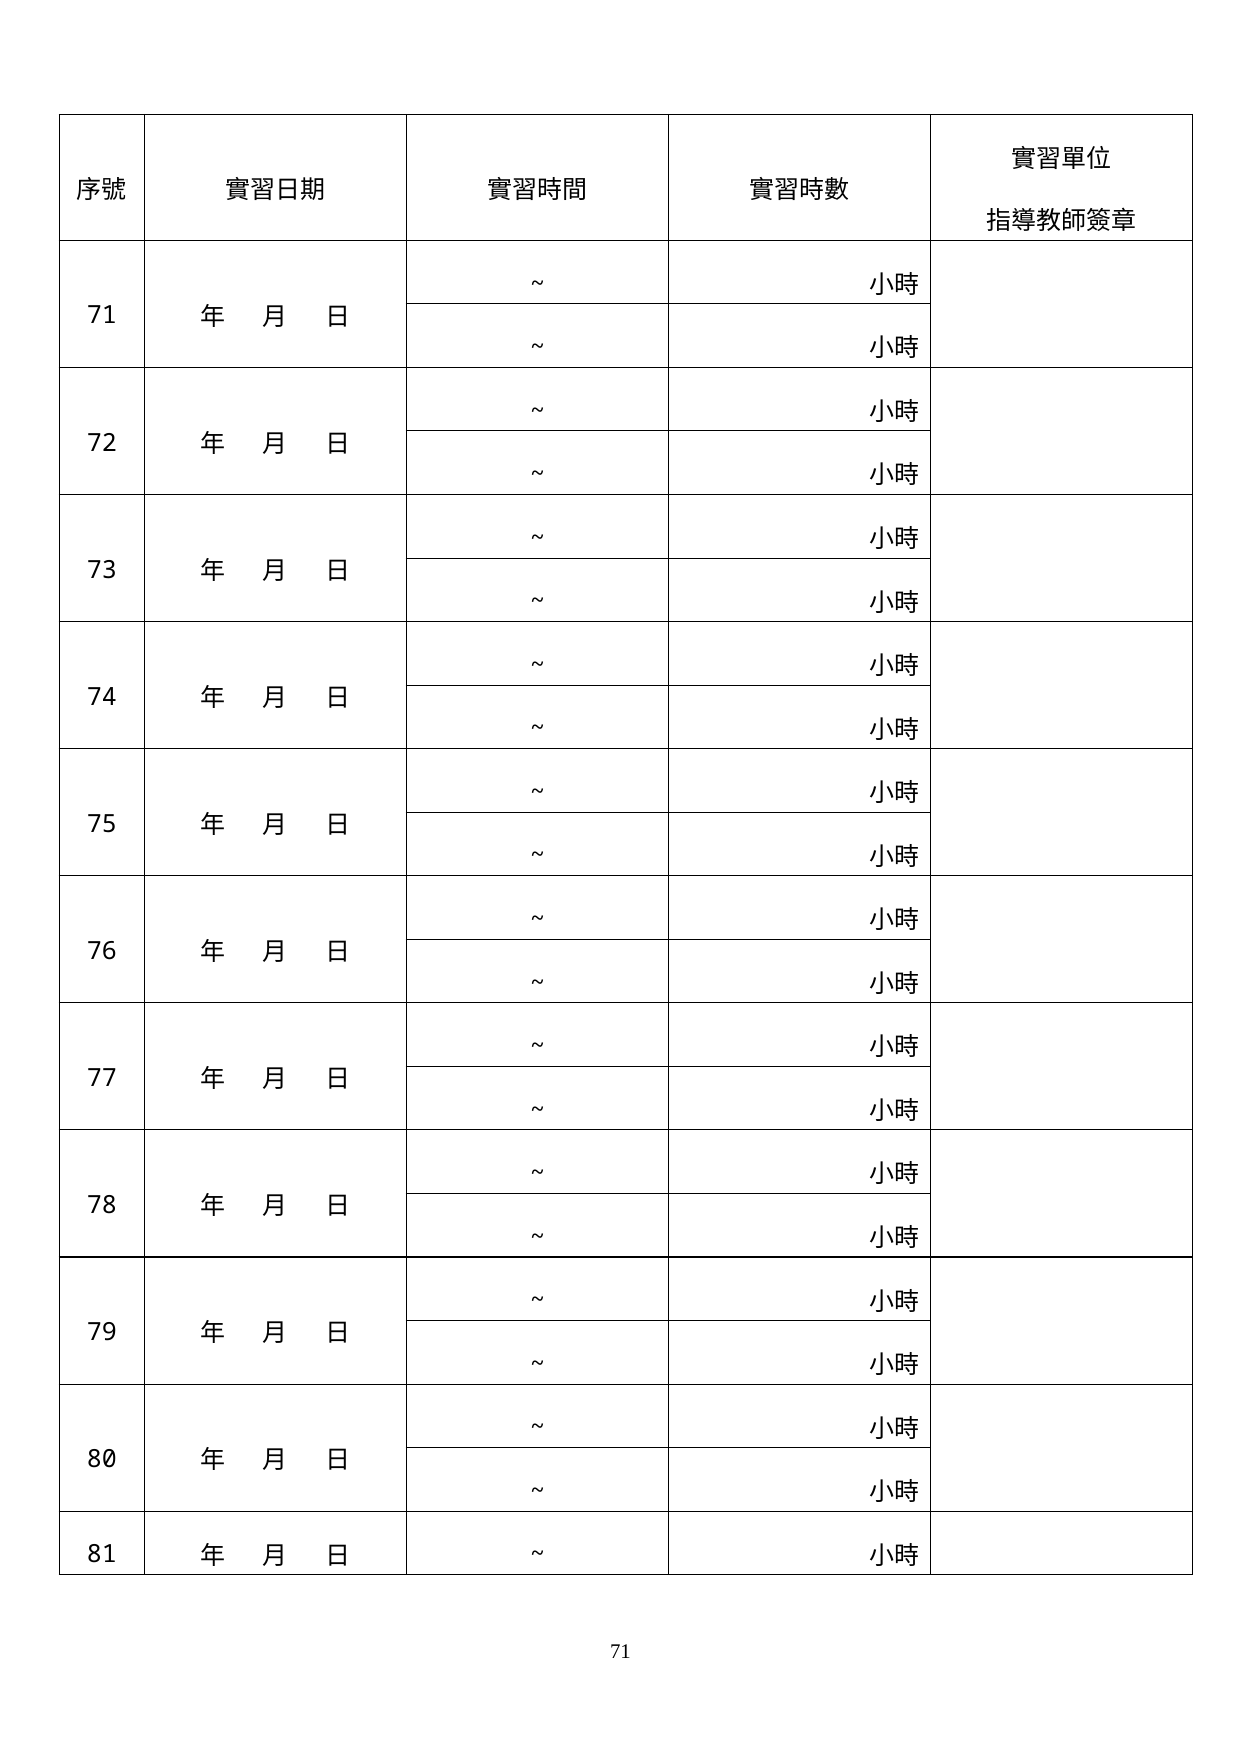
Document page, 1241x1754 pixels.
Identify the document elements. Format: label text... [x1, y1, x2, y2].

table_cell 78 [60, 1130, 144, 1256]
table_cell ~ [407, 1067, 668, 1129]
table_cell ~ [407, 749, 668, 812]
table_cell 年 月 日 [145, 241, 406, 367]
table_cell [931, 876, 1192, 1002]
table_cell ~ [407, 1512, 668, 1574]
table_cell 81 [60, 1512, 144, 1574]
table_cell ~ [407, 1448, 668, 1511]
table_cell ~ [407, 1258, 668, 1320]
table_cell 小時 [669, 749, 930, 812]
table_cell 73 [60, 495, 144, 621]
table_cell 年 月 日 [145, 1512, 406, 1574]
table_cell 年 月 日 [145, 749, 406, 875]
table_cell ~ [407, 876, 668, 939]
table_cell 年 月 日 [145, 495, 406, 621]
table_cell [931, 1258, 1192, 1383]
table_header 實習日期 [145, 115, 406, 240]
table_cell [931, 1385, 1192, 1511]
table_cell ~ [407, 241, 668, 303]
table_cell [931, 1003, 1192, 1129]
table_cell 小時 [669, 813, 930, 875]
table_cell ~ [407, 559, 668, 621]
table_cell 76 [60, 876, 144, 1002]
table_cell ~ [407, 1194, 668, 1256]
table_cell 小時 [669, 431, 930, 494]
table_header 實習時間 [407, 115, 668, 240]
table_cell 小時 [669, 368, 930, 430]
table_cell [931, 241, 1192, 367]
table_cell 75 [60, 749, 144, 875]
table_cell ~ [407, 813, 668, 875]
table_cell [931, 368, 1192, 494]
table_cell ~ [407, 1003, 668, 1066]
table_cell 小時 [669, 1258, 930, 1320]
table_header 實習時數 [669, 115, 930, 240]
table_cell 小時 [669, 622, 930, 684]
table_cell 年 月 日 [145, 368, 406, 494]
table_cell [931, 1130, 1192, 1256]
table_cell ~ [407, 622, 668, 684]
table_cell 71 [60, 241, 144, 367]
table_cell ~ [407, 686, 668, 748]
table_cell 74 [60, 622, 144, 748]
table_cell 年 月 日 [145, 622, 406, 748]
table_cell 小時 [669, 1003, 930, 1066]
table_cell ~ [407, 1385, 668, 1447]
table_cell [931, 749, 1192, 875]
table_cell 小時 [669, 304, 930, 367]
table_cell ~ [407, 304, 668, 367]
table_cell 80 [60, 1385, 144, 1511]
table_header 序號 [60, 115, 144, 240]
table_cell 小時 [669, 1130, 930, 1193]
table_cell ~ [407, 495, 668, 557]
table_cell ~ [407, 431, 668, 494]
table_cell 小時 [669, 1321, 930, 1383]
table_cell ~ [407, 1130, 668, 1193]
table_cell 79 [60, 1258, 144, 1383]
table_cell 年 月 日 [145, 1003, 406, 1129]
table_cell 小時 [669, 1385, 930, 1447]
table_cell 小時 [669, 1512, 930, 1574]
table_cell 小時 [669, 1448, 930, 1511]
table_cell 年 月 日 [145, 1258, 406, 1383]
table_cell ~ [407, 368, 668, 430]
table_cell 年 月 日 [145, 1130, 406, 1256]
table_header 實習單位 指導教師簽章 [931, 115, 1192, 240]
table_cell 小時 [669, 876, 930, 939]
table_cell 72 [60, 368, 144, 494]
table_cell 小時 [669, 559, 930, 621]
table_cell ~ [407, 940, 668, 1002]
table_cell 小時 [669, 940, 930, 1002]
table_cell 77 [60, 1003, 144, 1129]
table_cell 小時 [669, 686, 930, 748]
table_cell [931, 622, 1192, 748]
table_cell 小時 [669, 241, 930, 303]
table_cell 小時 [669, 1194, 930, 1256]
table_cell 小時 [669, 495, 930, 557]
table_cell ~ [407, 1321, 668, 1383]
table_cell 年 月 日 [145, 1385, 406, 1511]
table_cell 小時 [669, 1067, 930, 1129]
table_cell 年 月 日 [145, 876, 406, 1002]
table_cell [931, 495, 1192, 621]
table_cell [931, 1512, 1192, 1574]
